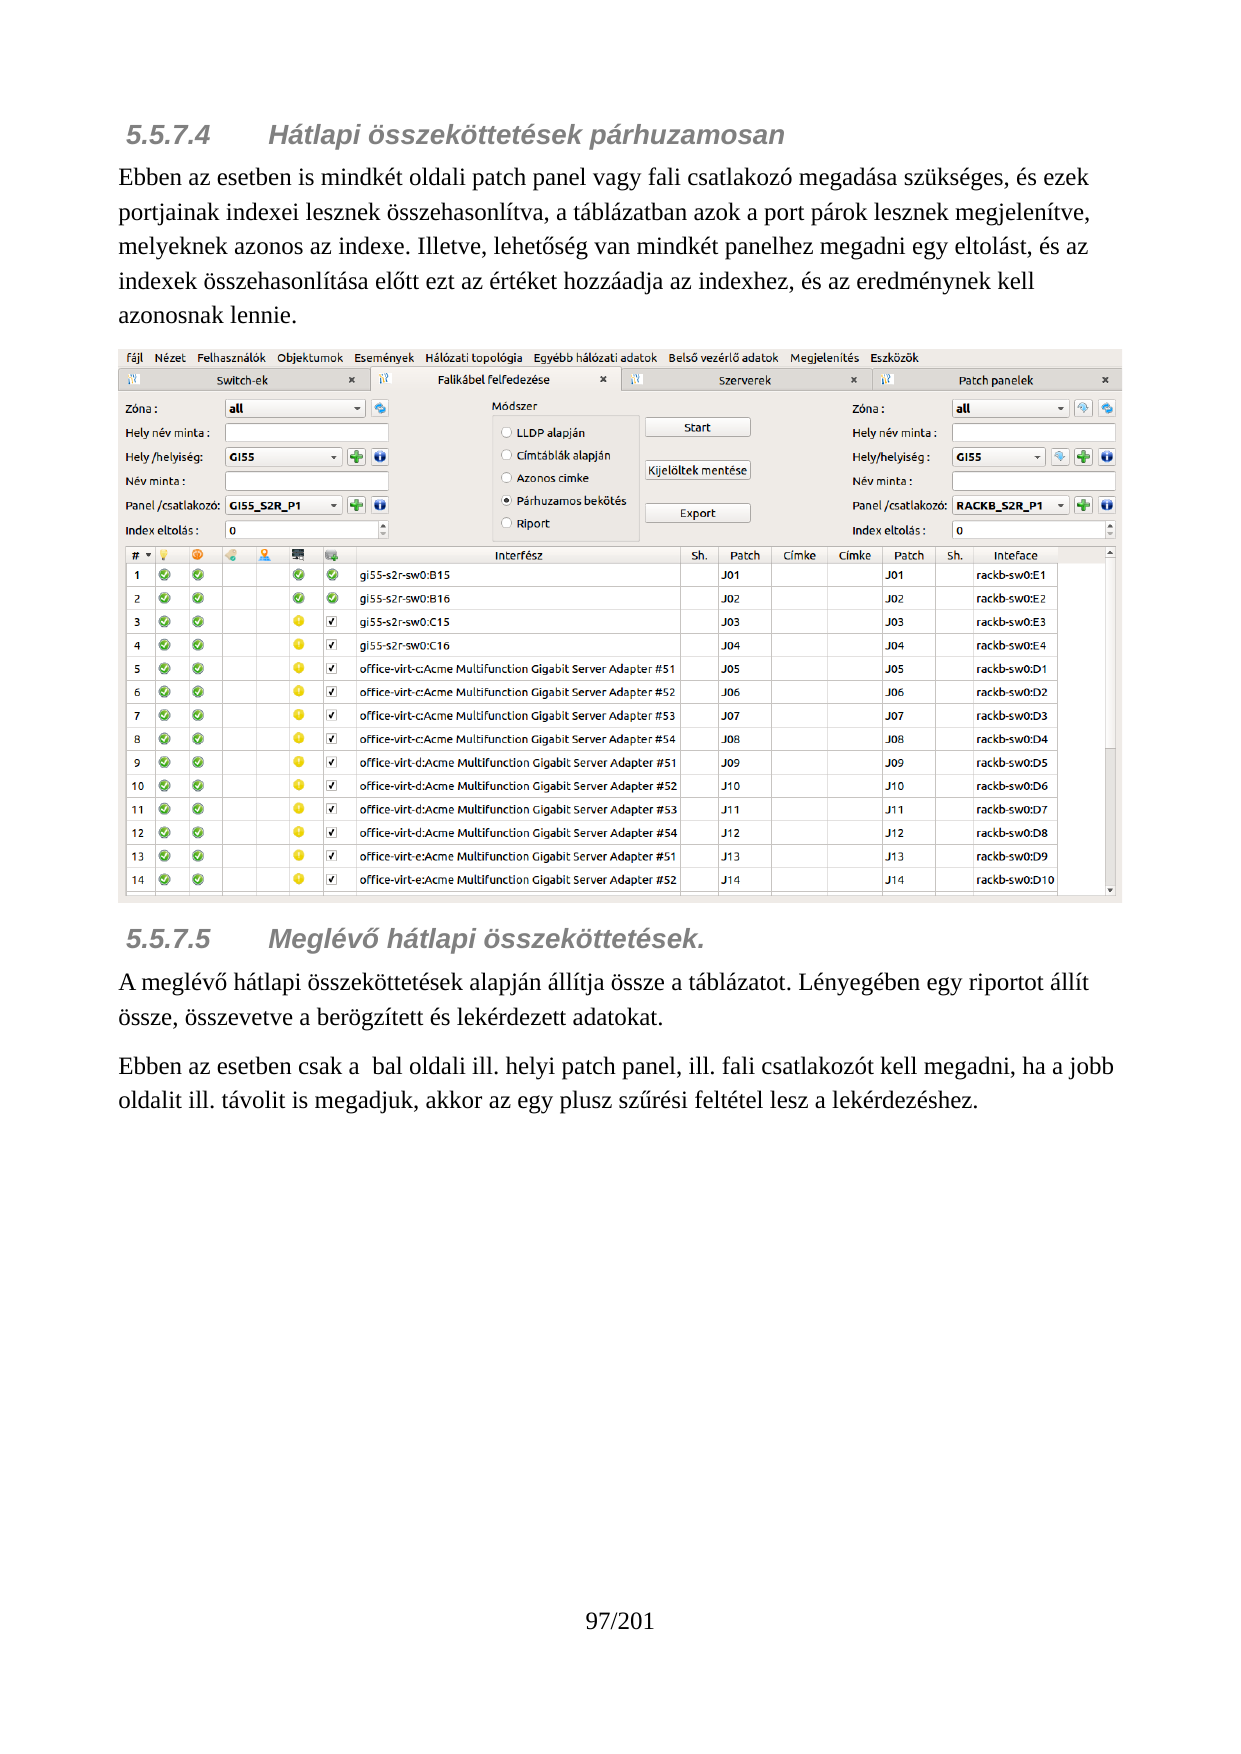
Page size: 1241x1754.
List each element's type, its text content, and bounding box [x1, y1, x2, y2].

subtitle Hátlapi összeköttetések párhuzamosan [118, 118, 1122, 150]
subtitle Meglévő hátlapi összeköttetések. [118, 923, 1122, 955]
text A meglévő hátlapi összeköttetések alapján állítja össze a táblázatot. Lényegében egy riportot állít össze, összevetve a berögzített és lekérdezett adatokat. [118, 967, 1122, 1030]
text Ebben az esetben csak a bal oldali ill. helyi patch panel, ill. fali csatlakozót kell megadni, ha a jobb oldalit ill. távolit is megadjuk, akkor az egy plusz szűrési feltétel lesz a lekérdezéshez. [118, 1051, 1122, 1114]
text Ebben az esetben is mindkét oldali patch panel vagy fali csatlakozó megadása szükséges, és ezek portjainak indexei lesznek összehasonlítva, a táblázatban azok a port párok lesznek megjelenítve, melyeknek azonos az indexe. Illetve, lehetőség van mindkét panelhez megadni egy eltolást, és az indexek összehasonlítása előtt ezt az értéket hozzáadja az indexhez, és az eredménynek kell azonosnak lennie. [118, 162, 1122, 329]
picture [118, 349, 1123, 903]
